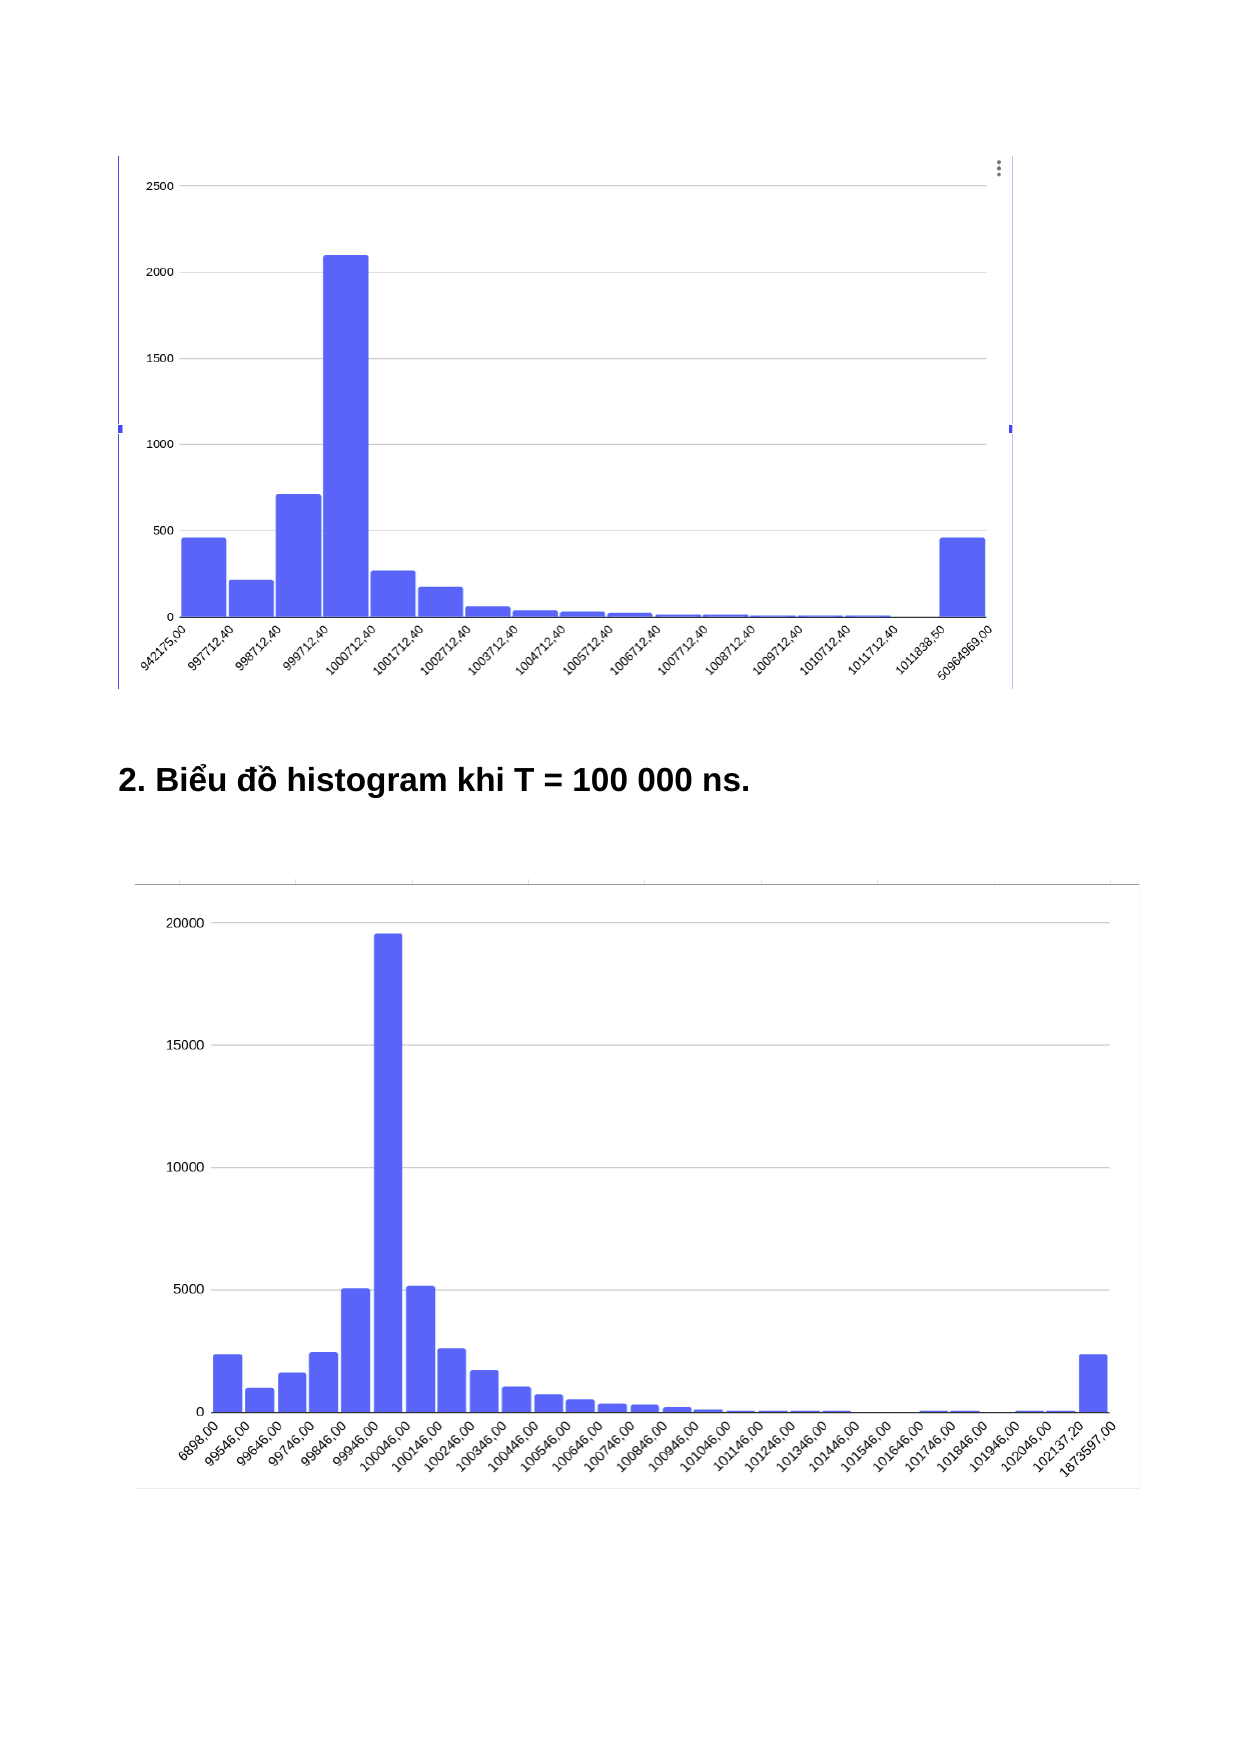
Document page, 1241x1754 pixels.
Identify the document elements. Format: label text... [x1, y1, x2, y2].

picture [118, 156, 1013, 689]
picture [135, 879, 1140, 1489]
subtitle 2. Biểu đồ histogram khi T = 100 000 ns. [118, 760, 1122, 798]
